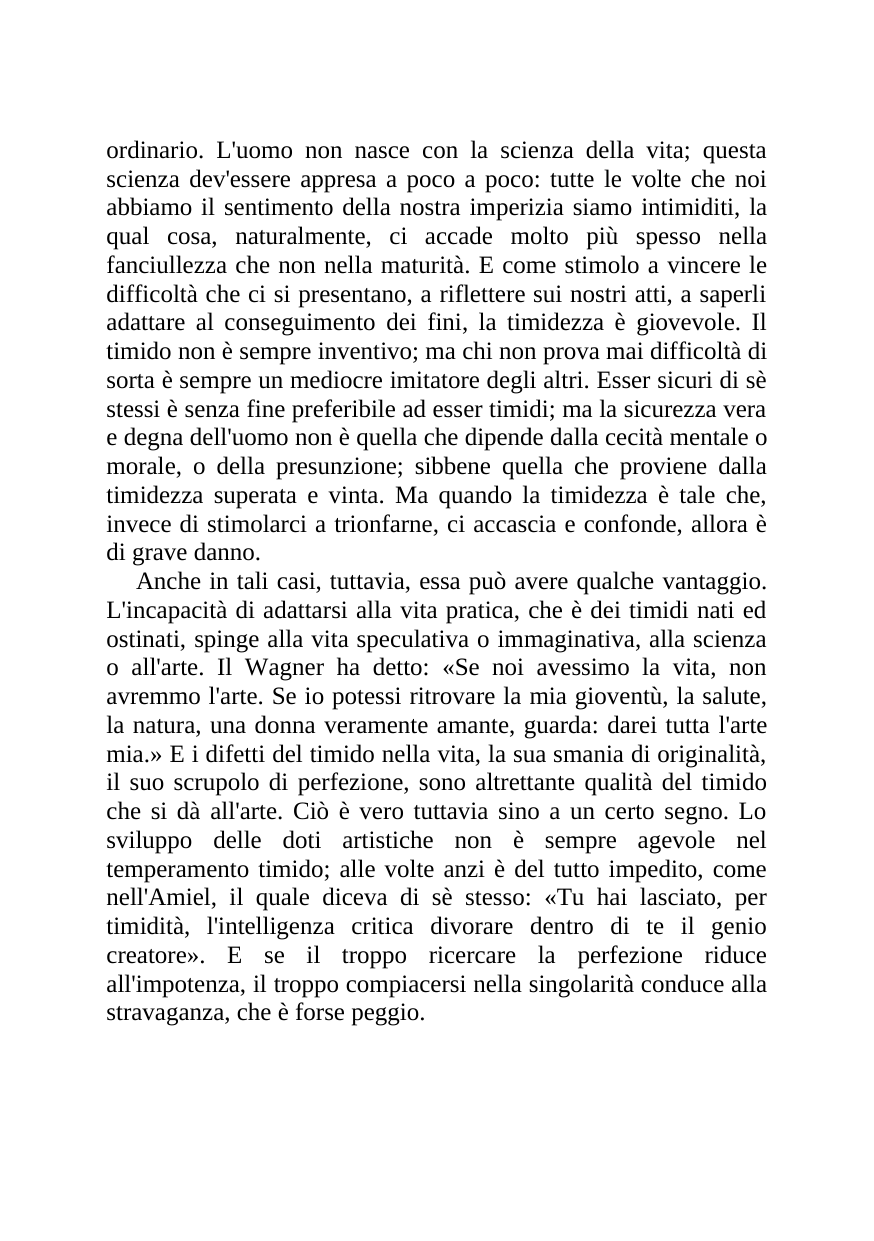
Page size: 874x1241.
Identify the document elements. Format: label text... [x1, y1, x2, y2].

text Anche in tali casi, tuttavia, essa può avere qualche vantaggio. L'incapacità di adattarsi alla vita pratica, che è dei timidi nati ed ostinati, spinge alla vita speculativa o immaginativa, alla scienza o all'arte. Il Wagner ha detto: «Se noi avessimo la vita, non avremmo l'arte. Se io potessi ritrovare la mia gioventù, la salute, la natura, una donna veramente amante, guarda: darei tutta l'arte mia.» E i difetti del timido nella vita, la sua smania di originalità, il suo scrupolo di perfezione, sono altrettante qualità del timido che si dà all'arte. Ciò è vero tuttavia sino a un certo segno. Lo sviluppo delle doti artistiche non è sempre agevole nel temperamento timido; alle volte anzi è del tutto impedito, come nell'Amiel, il quale diceva di sè stesso: «Tu hai lasciato, per timidità, l'intelligenza critica divorare dentro di te il genio creatore». E se il troppo ricercare la perfezione riduce all'impotenza, il troppo compiacersi nella singolarità conduce alla stravaganza, che è forse peggio. [106, 566, 768, 1026]
text ordinario. L'uomo non nasce con la scienza della vita; questa scienza dev'essere appresa a poco a poco: tutte le volte che noi abbiamo il sentimento della nostra imperizia siamo intimiditi, la qual cosa, naturalmente, ci accade molto più spesso nella fanciullezza che non nella maturità. E come stimolo a vincere le difficoltà che ci si presentano, a riflettere sui nostri atti, a saperli adattare al conseguimento dei fini, la timidezza è giovevole. Il timido non è sempre inventivo; ma chi non prova mai difficoltà di sorta è sempre un mediocre imitatore degli altri. Esser sicuri di sè stessi è senza fine preferibile ad esser timidi; ma la sicurezza vera e degna dell'uomo non è quella che dipende dalla cecità mentale o morale, o della presunzione; sibbene quella che proviene dalla timidezza superata e vinta. Ma quando la timidezza è tale che, invece di stimolarci a trionfarne, ci accascia e confonde, allora è di grave danno. [106, 135, 768, 566]
